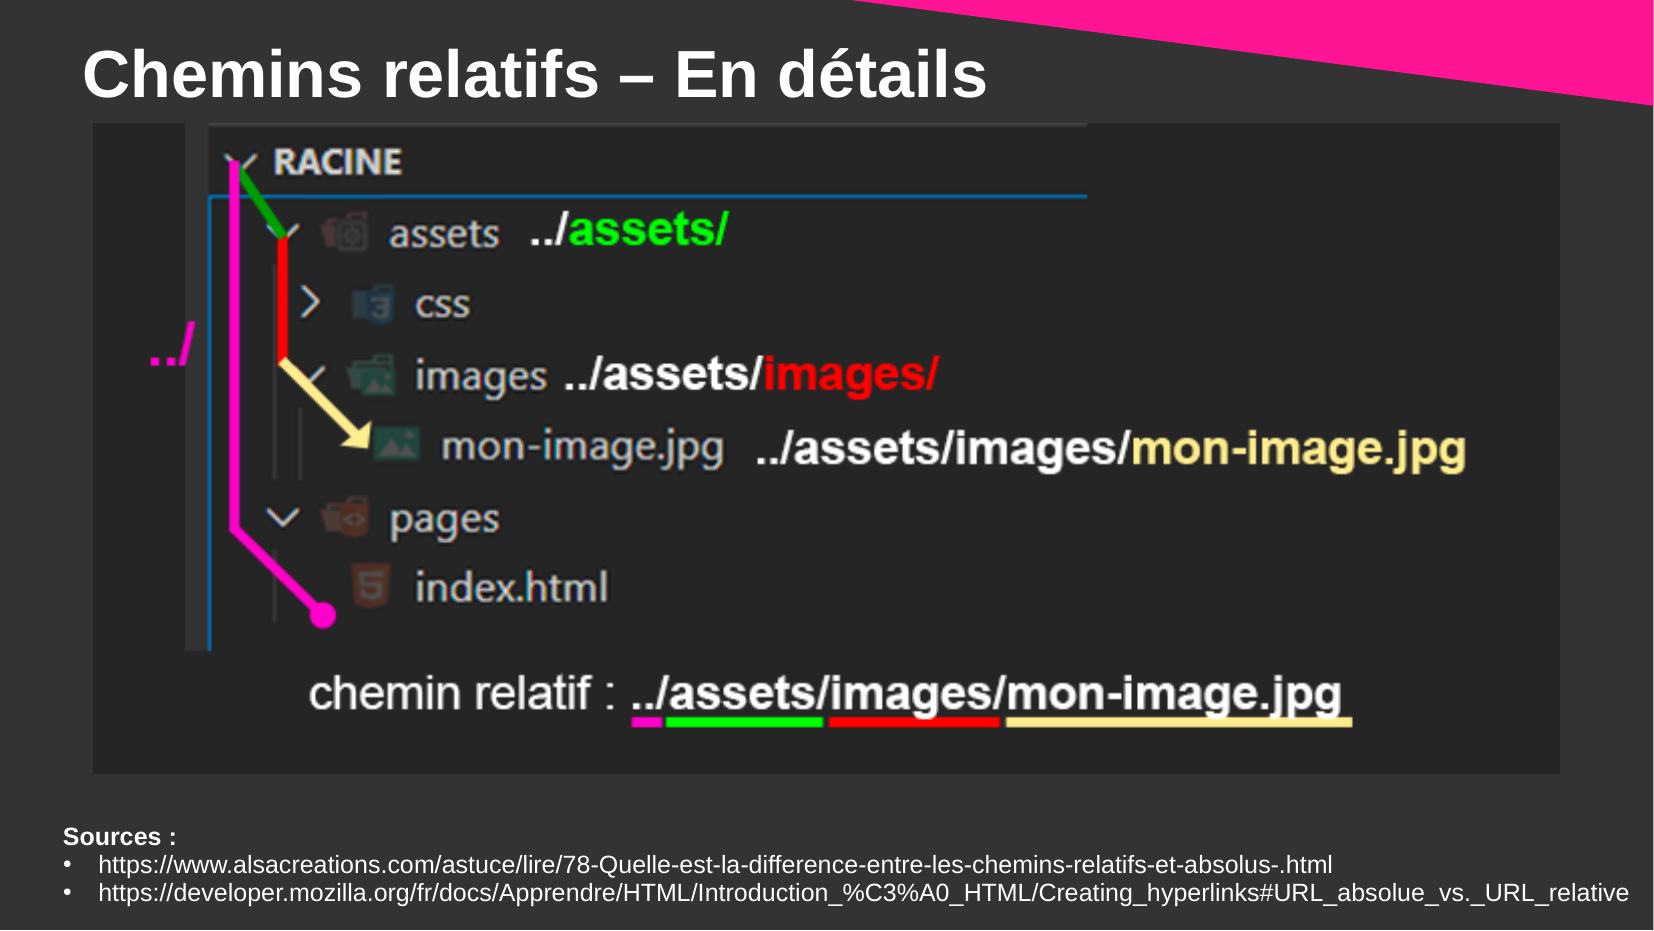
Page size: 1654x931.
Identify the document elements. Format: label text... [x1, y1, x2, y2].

picture [93, 123, 1560, 774]
title Chemins relatifs – En détails [82, 37, 1075, 122]
text_box Sources : https://www.alsacreations.com/astuce/lire/78-Quelle-est-la-difference-entre-les-chemins-relatifs-et-absolus-.html https://developer.mozilla.org/fr/docs/Apprendre/HTML/Introduction_%C3%A0_HTML/Creating_hyperlinks#URL_absolue_vs._URL_relative [48, 815, 1654, 915]
text_box [851, 0, 1654, 106]
